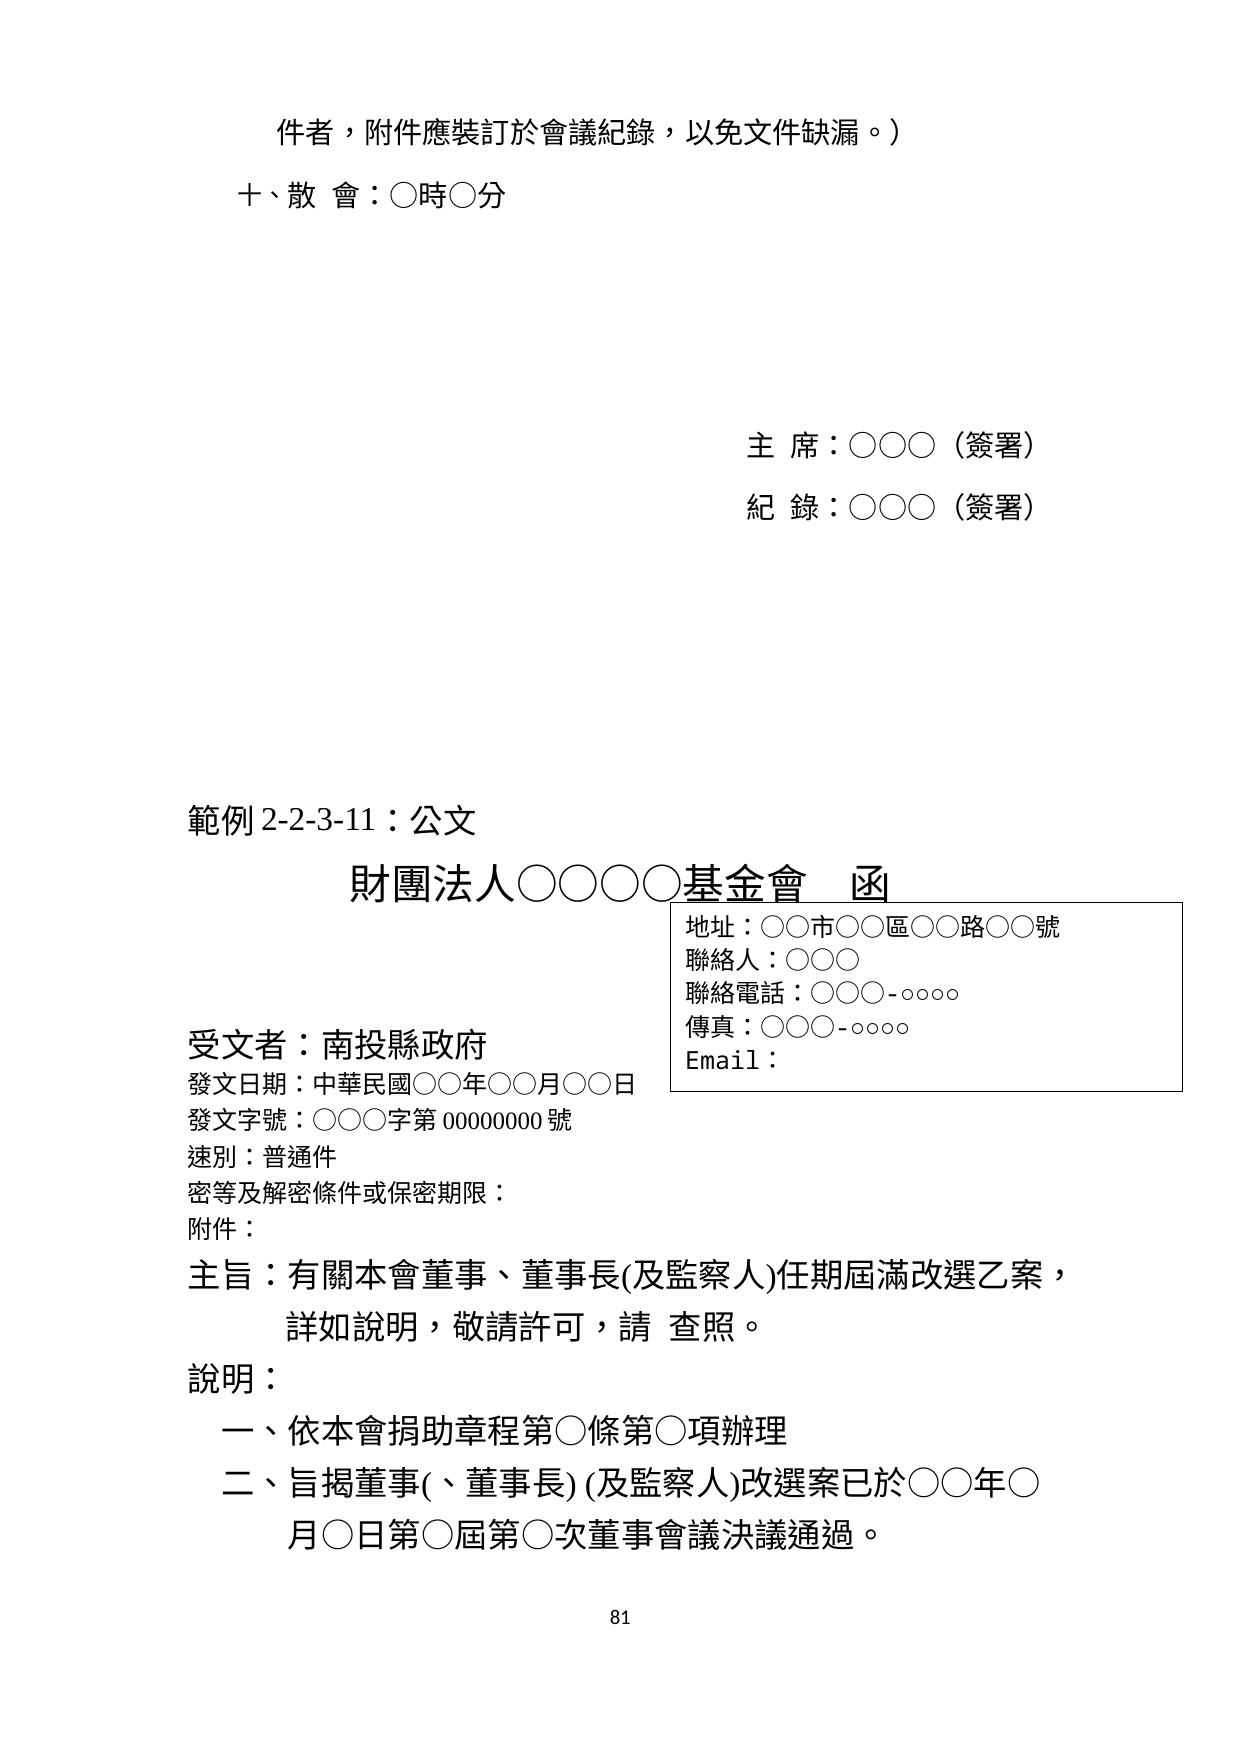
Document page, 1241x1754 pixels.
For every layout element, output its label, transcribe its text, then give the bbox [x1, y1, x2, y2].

list 散 會：○時○分 [237, 152, 1053, 214]
text 受文者：南投縣政府 [187, 1027, 548, 1064]
text 主 席：○○○（簽署） [187, 402, 1053, 464]
text 密等及解密條件或保密期限： [187, 1173, 1053, 1209]
text 速別：普通件 [187, 1137, 1053, 1173]
text 二、旨揭董事(、董事長) (及監察人)改選案已於○○年○月○日第○屆第○次董事會議決議通過。 [221, 1454, 1053, 1558]
text 附件： [187, 1209, 1053, 1246]
text 主旨：有關本會董事、董事長(及監察人)任期屆滿改選乙案，詳如說明，敬請許可，請 查照。 [187, 1246, 1053, 1350]
list 件者，附件應裝訂於會議紀錄，以免文件缺漏。） [195, 89, 1053, 152]
subtitle 範例2-2-3-11：公文 [187, 777, 1053, 839]
text 發文字號：○○○字第00000000號 [187, 1101, 1053, 1137]
text Email： [685, 1043, 1167, 1076]
text 聯絡電話：○○○-○○○○ [685, 976, 1167, 1009]
text 地址：○○市○○區○○路○○號 [685, 909, 1167, 943]
text 一、依本會捐助章程第○條第○項辦理 [221, 1402, 1053, 1454]
text 紀 錄：○○○（簽署） [187, 464, 1053, 527]
text 說明： [187, 1350, 1053, 1402]
text 聯絡人：○○○ [685, 943, 1167, 976]
text 傳真：○○○-○○○○ [685, 1009, 1167, 1043]
text 財團法人○○○○基金會 函 [187, 839, 1053, 902]
text 發文日期：中華民國○○年○○月○○日 [187, 1064, 1053, 1101]
